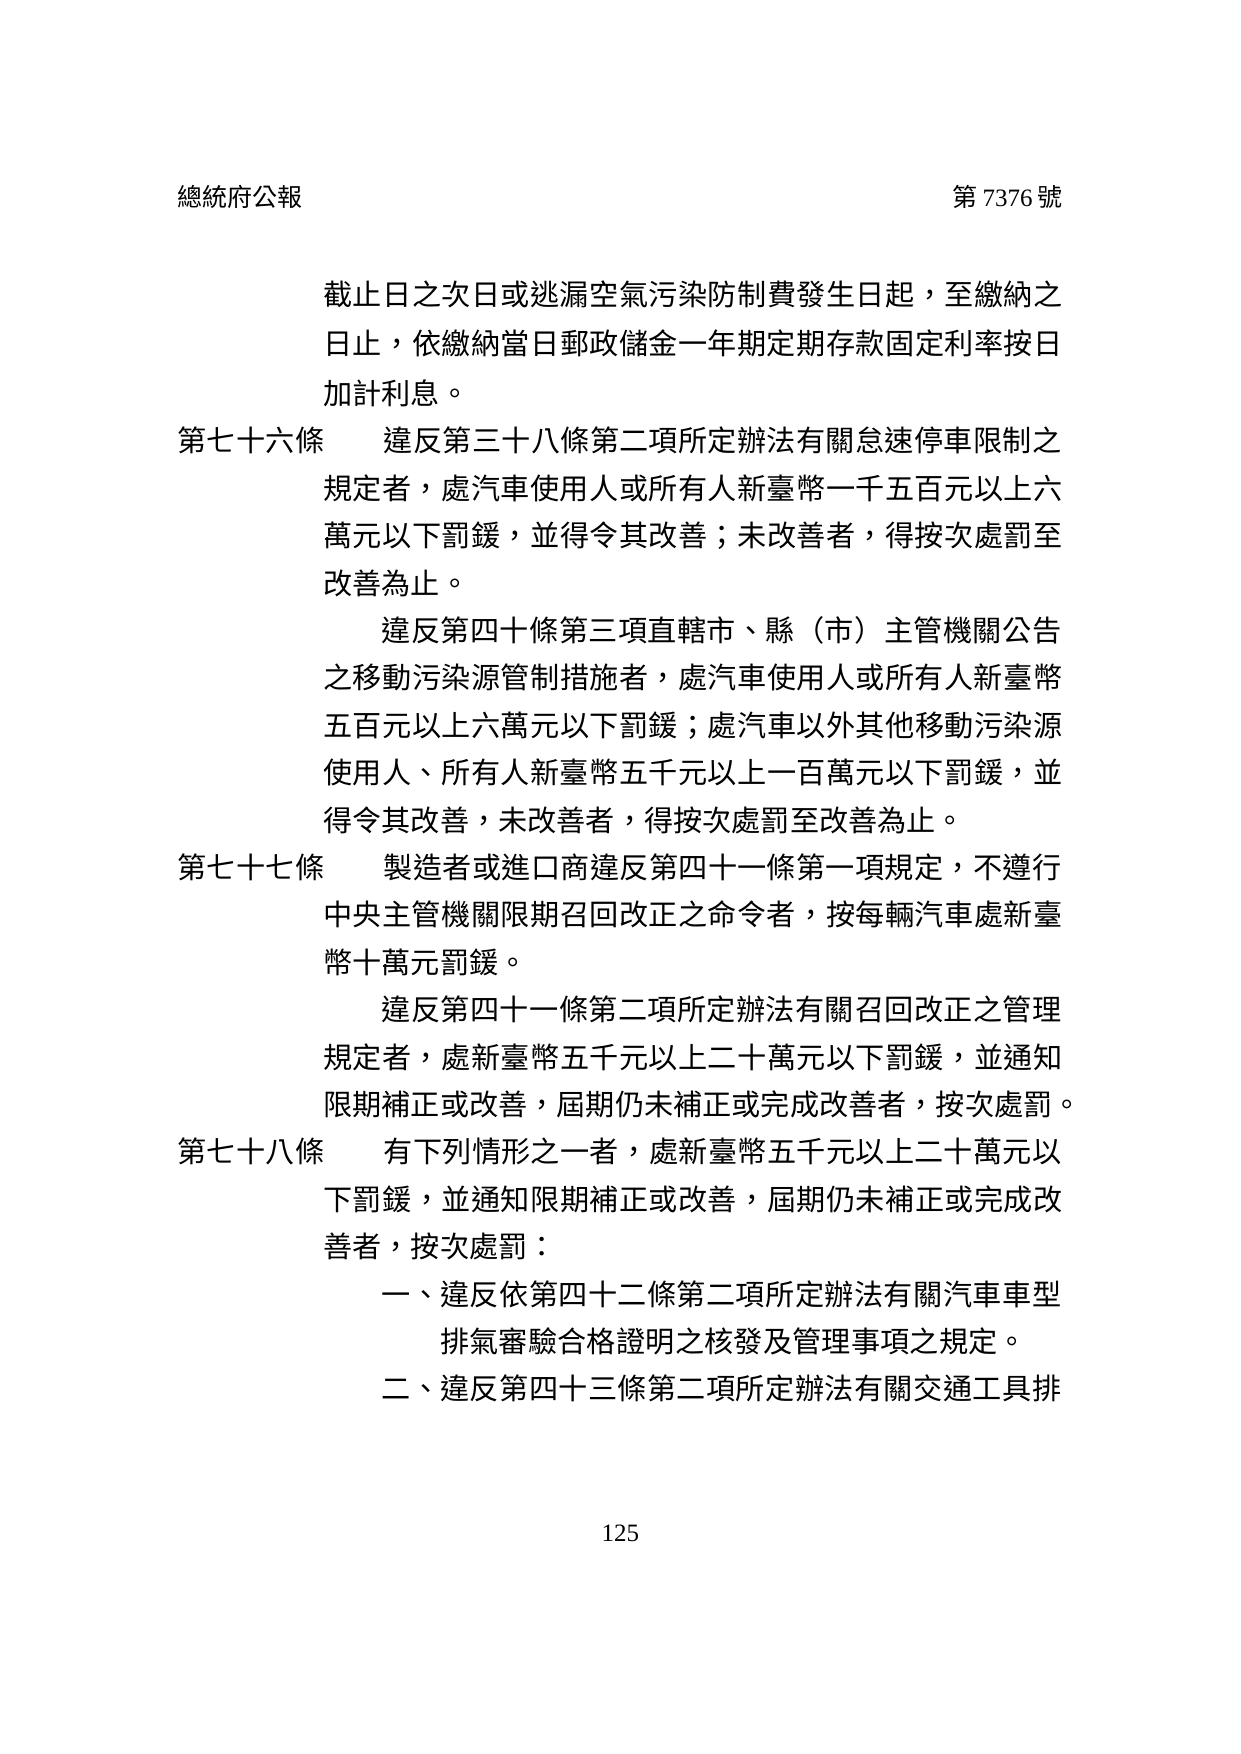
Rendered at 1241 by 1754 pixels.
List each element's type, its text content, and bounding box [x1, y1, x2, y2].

text 第七十六條 違反第三十八條第二項所定辦法有關怠速停車限制之規定者，處汽車使用人或所有人新臺幣一千五百元以上六萬元以下罰鍰，並得令其改善；未改善者，得按次處罰至改善為止。 [177, 414, 1063, 603]
text 違反第四十一條第二項所定辦法有關召回改正之管理規定者，處新臺幣五千元以上二十萬元以下罰鍰，並通知限期補正或改善，屆期仍未補正或完成改善者，按次處罰。 [323, 983, 1063, 1125]
text 第七十八條 有下列情形之一者，處新臺幣五千元以上二十萬元以下罰鍰，並通知限期補正或改善，屆期仍未補正或完成改善者，按次處罰： [177, 1125, 1063, 1267]
text 一、違反依第四十二條第二項所定辦法有關汽車車型排氣審驗合格證明之核發及管理事項之規定。 [381, 1267, 1063, 1362]
text 違反第四十條第三項直轄市、縣（市）主管機關公告之移動污染源管制措施者，處汽車使用人或所有人新臺幣五百元以上六萬元以下罰鍰；處汽車以外其他移動污染源使用人、所有人新臺幣五千元以上一百萬元以下罰鍰，並得令其改善，未改善者，得按次處罰至改善為止。 [323, 603, 1063, 841]
text 二、違反第四十三條第二項所定辦法有關交通工具排 [381, 1362, 1063, 1409]
text 第七十七條 製造者或進口商違反第四十一條第一項規定，不遵行中央主管機關限期召回改正之命令者，按每輛汽車處新臺幣十萬元罰鍰。 [177, 841, 1063, 983]
text 截止日之次日或逃漏空氣污染防制費發生日起，至繳納之日止，依繳納當日郵政儲金一年期定期存款固定利率按日加計利息。 [323, 266, 1063, 414]
